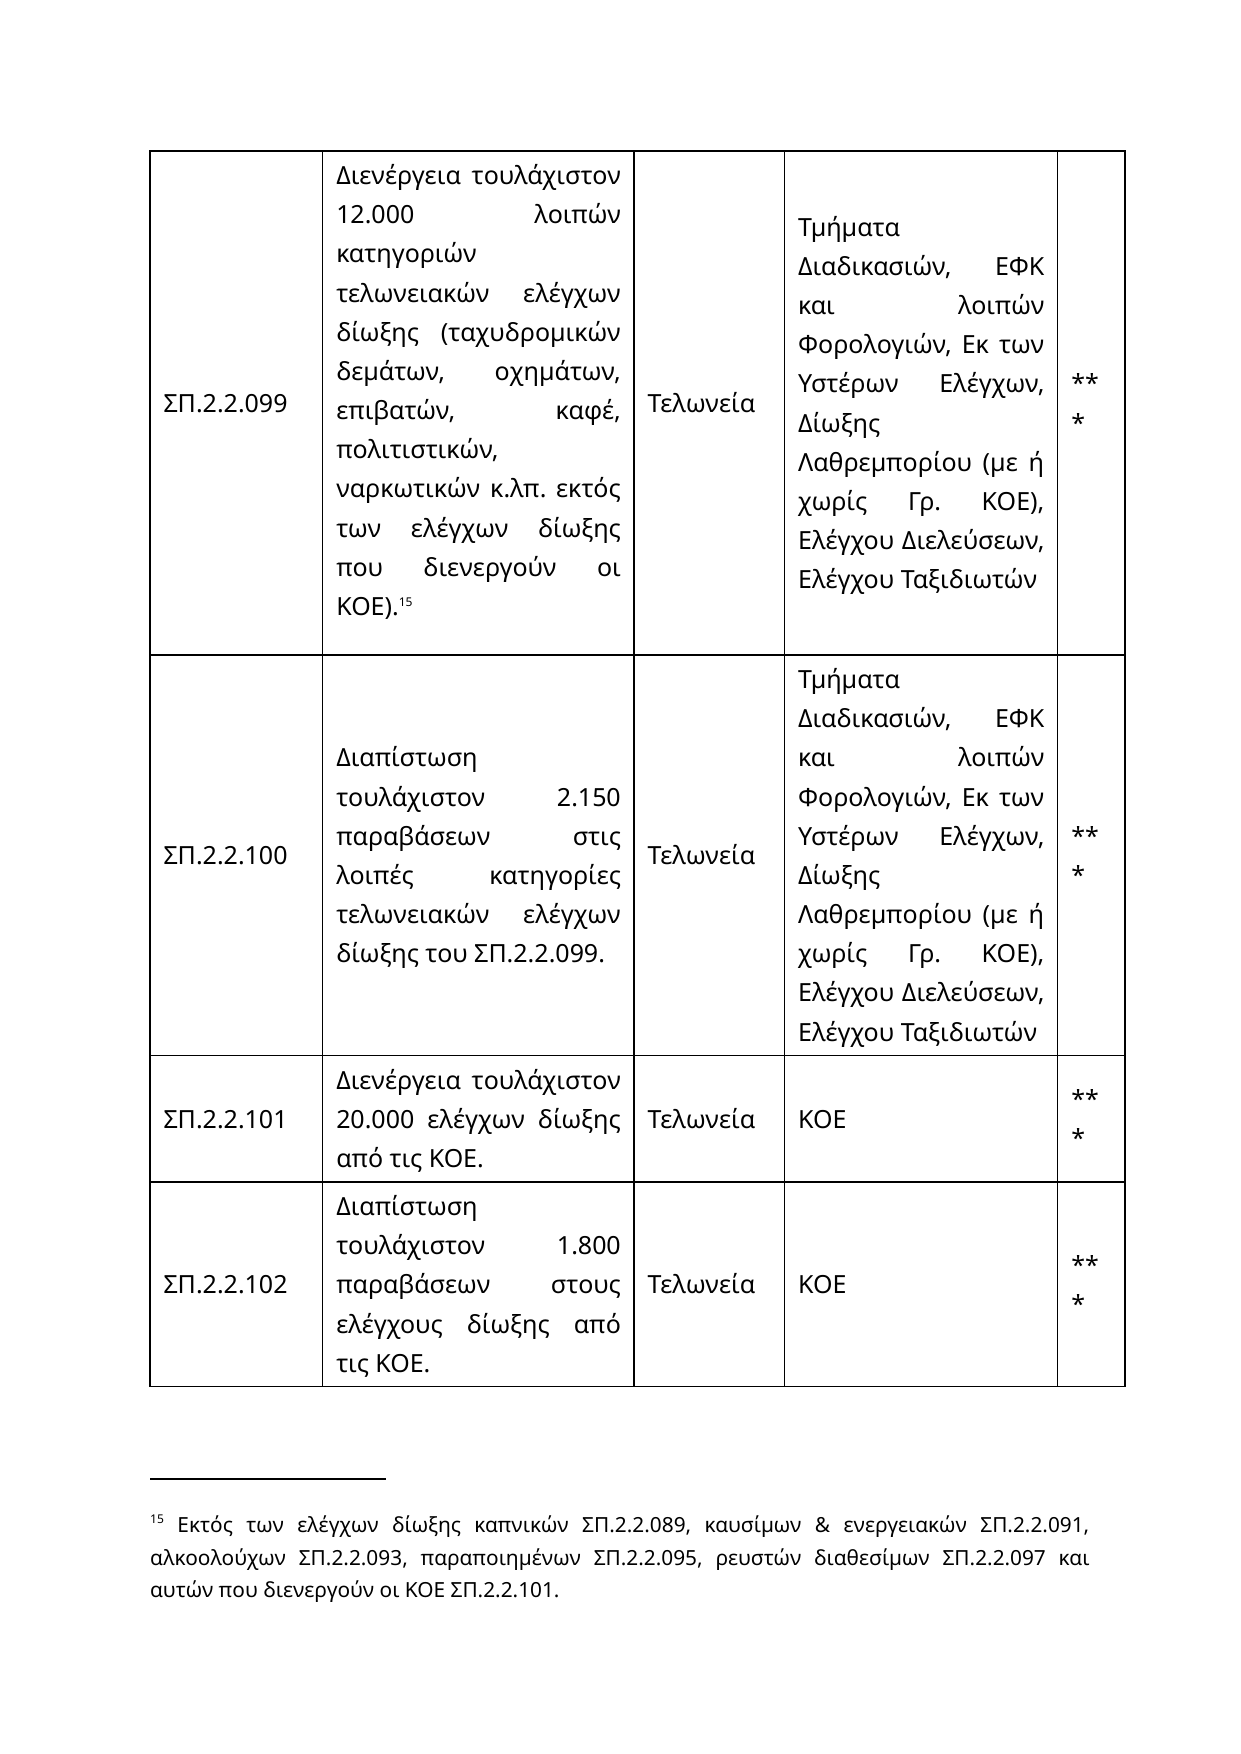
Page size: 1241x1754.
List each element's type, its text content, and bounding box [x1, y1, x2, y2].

table_cell Διαπίστωση τουλάχιστον 2.150 παραβάσεων στις λοιπές κατηγορίες τελωνειακών ελέγχων δίωξης του ΣΠ.2.2.099. [323, 656, 633, 1054]
table_cell ΣΠ.2.2.099 [151, 152, 322, 654]
table_cell Τμήματα Διαδικασιών, ΕΦΚ και λοιπών Φορολογιών, Εκ των Υστέρων Ελέγχων, Δίωξης Λαθρεμπορίου (με ή χωρίς Γρ. ΚΟΕ), Ελέγχου Διελεύσεων, Ελέγχου Ταξιδιωτών [785, 656, 1057, 1054]
table_cell Τελωνεία [635, 152, 784, 654]
table_cell Διενέργεια τουλάχιστον 20.000 ελέγχων δίωξης από τις ΚΟΕ. [323, 1056, 633, 1181]
table_cell Τμήματα Διαδικασιών, ΕΦΚ και λοιπών Φορολογιών, Εκ των Υστέρων Ελέγχων, Δίωξης Λαθρεμπορίου (με ή χωρίς Γρ. ΚΟΕ), Ελέγχου Διελεύσεων, Ελέγχου Ταξιδιωτών [785, 152, 1057, 654]
table_cell Τελωνεία [635, 656, 784, 1054]
table_cell ΣΠ.2.2.101 [151, 1056, 322, 1181]
table_cell *** [1058, 1183, 1124, 1386]
table_cell Τελωνεία [635, 1183, 784, 1386]
table_cell *** [1058, 1056, 1124, 1181]
table_cell Διενέργεια τουλάχιστον 12.000 λοιπών κατηγοριών τελωνειακών ελέγχων δίωξης (ταχυδρομικών δεμάτων, οχημάτων, επιβατών, καφέ, πολιτιστικών, ναρκωτικών κ.λπ. εκτός των ελέγχων δίωξης που διενεργούν οι ΚΟΕ). [323, 152, 633, 654]
table_cell Τελωνεία [635, 1056, 784, 1181]
table_cell ΚΟΕ [785, 1183, 1057, 1386]
table_cell Διαπίστωση τουλάχιστον 1.800 παραβάσεων στους ελέγχους δίωξης από τις ΚΟΕ. [323, 1183, 633, 1386]
table_cell *** [1058, 656, 1124, 1054]
table_cell ΣΠ.2.2.100 [151, 656, 322, 1054]
table_cell *** [1058, 152, 1124, 654]
table_cell ΚΟΕ [785, 1056, 1057, 1181]
table_cell ΣΠ.2.2.102 [151, 1183, 322, 1386]
